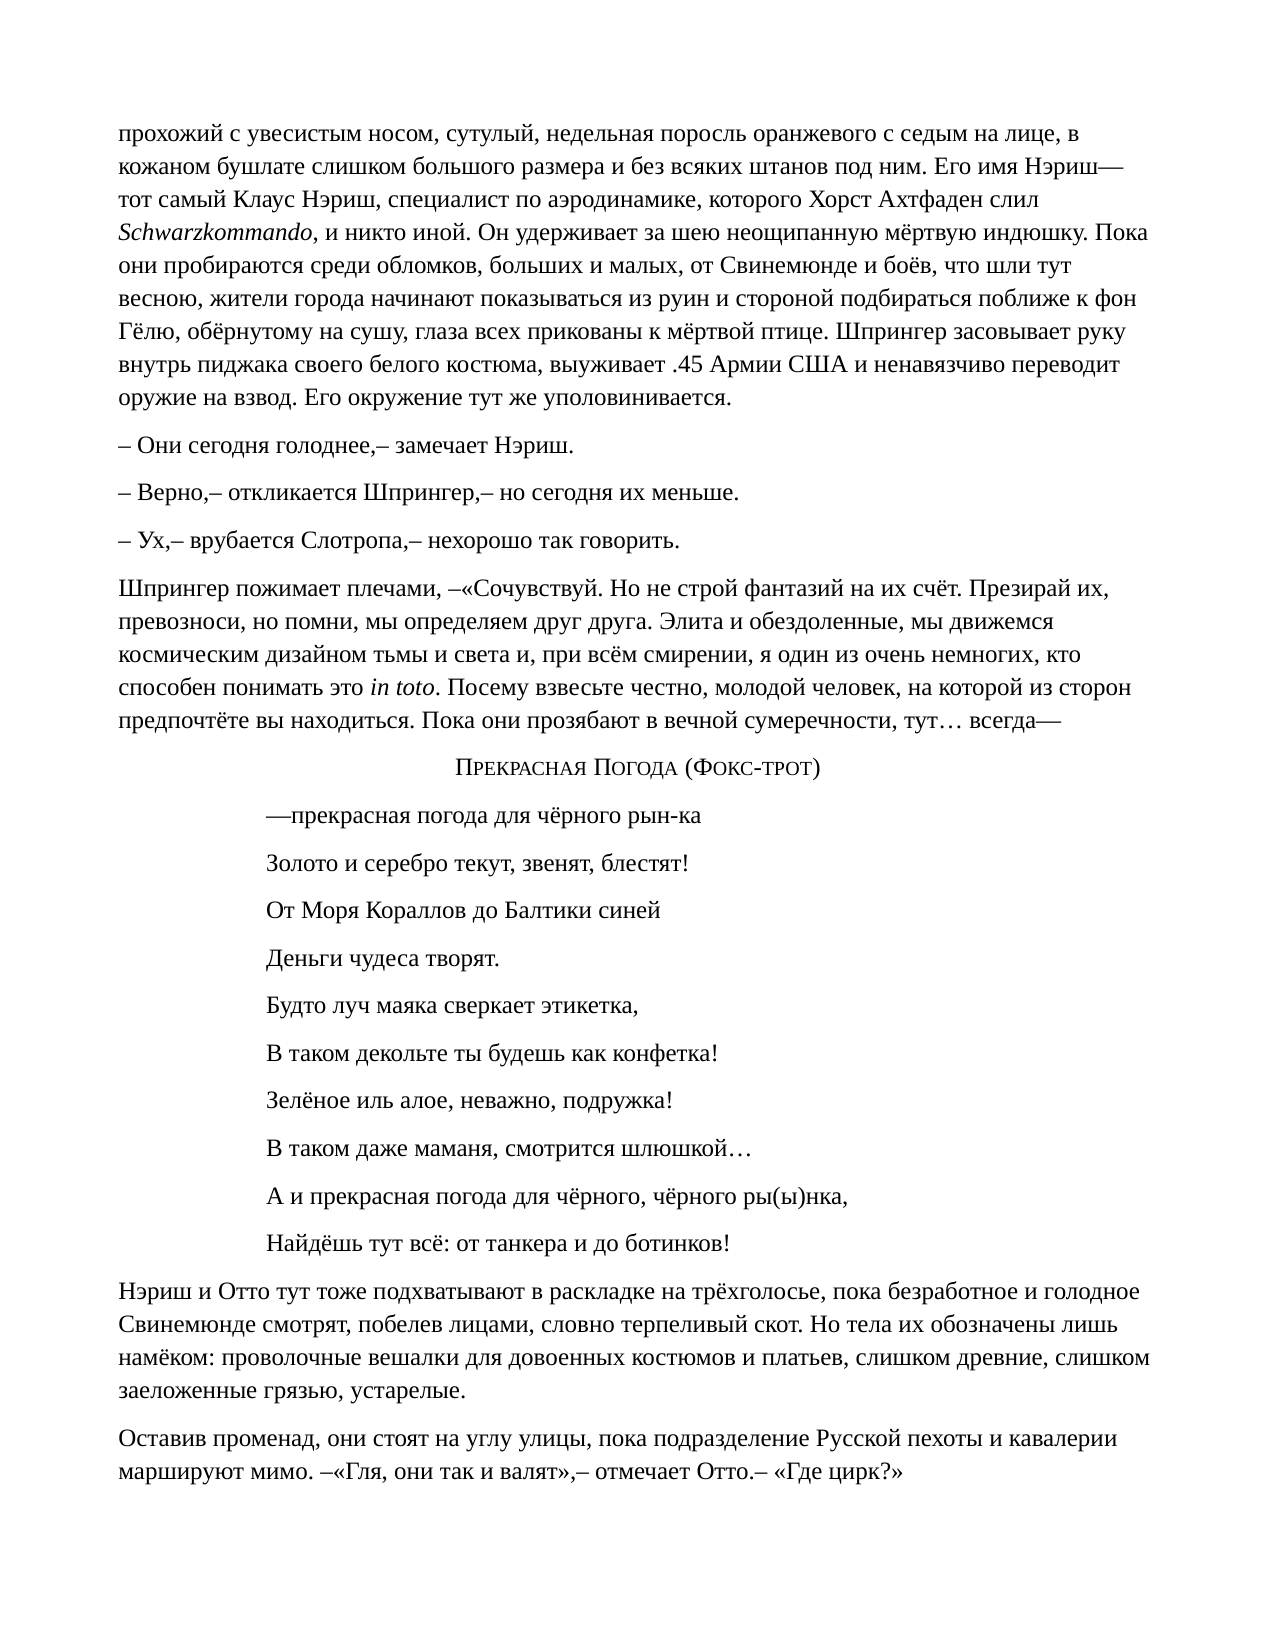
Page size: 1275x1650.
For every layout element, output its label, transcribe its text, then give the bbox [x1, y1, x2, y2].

text В таком даже маманя, смотрится шлюшкой… [266, 1133, 1157, 1162]
text Зелёное иль алое, неважно, подружка! [266, 1086, 1157, 1114]
text Будто луч маяка сверкает этикетка, [266, 990, 1157, 1019]
text А и прекрасная погода для чёрного, чёрного ры(ы)нка, [266, 1181, 1157, 1209]
text Шпрингер пожимает плечами, –«Сочувствуй. Но не строй фантазий на их счёт. Презирай их, превозноси, но помни, мы определяем друг друга. Элита и обездоленные, мы движемся космическим дизайном тьмы и света и, при всём смирении, я один из очень немногих, кто способен понимать это in toto. Посему взвесьте честно, молодой человек, на которой из сторон предпочтёте вы находиться. Пока они прозябают в вечной сумеречности, тут… всегда— [118, 573, 1157, 733]
text – Они сегодня голоднее,– замечает Нэриш. [118, 430, 1157, 459]
text В таком декольте ты будешь как конфетка! [266, 1038, 1157, 1067]
text Прекрасная Погода (Фокс-трот) [118, 752, 1157, 781]
text – Ух,– врубается Слотропа,– нехорошо так говорить. [118, 525, 1157, 554]
text —прекрасная погода для чёрного рын-ка [266, 800, 1157, 829]
text Деньги чудеса творят. [266, 943, 1157, 972]
text Оставив променад, они стоят на углу улицы, пока подразделение Русской пехоты и кавалерии маршируют мимо. –«Гля, они так и валят»,– отмечает Отто.– «Где цирк?» [118, 1423, 1157, 1484]
text прохожий с увесистым носом, сутулый, недельная поросль оранжевого с седым на лице, в кожаном бушлате слишком большого размера и без всяких штанов под ним. Его имя Нэриш—тот самый Клаус Нэриш, специалист по аэродинамике, которого Хорст Ахтфаден слил Schwarzkommando, и никто иной. Он удерживает за шею неощипанную мёртвую индюшку. Пока они пробираются среди обломков, больших и малых, от Свинемюнде и боёв, что шли тут весною, жители города начинают показываться из руин и стороной подбираться поближе к фон Гёлю, обёрнутому на сушу, глаза всех прикованы к мёртвой птице. Шпрингер засовывает руку внутрь пиджака своего белого костюма, выуживает .45 Армии США и ненавязчиво переводит оружие на взвод. Его окружение тут же уполовинивается. [118, 118, 1157, 411]
text Найдёшь тут всё: от танкера и до ботинков! [266, 1228, 1157, 1257]
text Нэриш и Отто тут тоже подхватывают в раскладке на трёхголосье, пока безработное и голодное Свинемюнде смотрят, побелев лицами, словно терпеливый скот. Но тела их обозначены лишь намёком: проволочные вешалки для довоенных костюмов и платьев, слишком древние, слишком заеложенные грязью, устарелые. [118, 1276, 1157, 1404]
text Золото и серебро текут, звенят, блестят! [266, 848, 1157, 876]
text – Верно,– откликается Шпрингер,– но сегодня их меньше. [118, 477, 1157, 506]
text От Моря Кораллов до Балтики синей [266, 895, 1157, 924]
